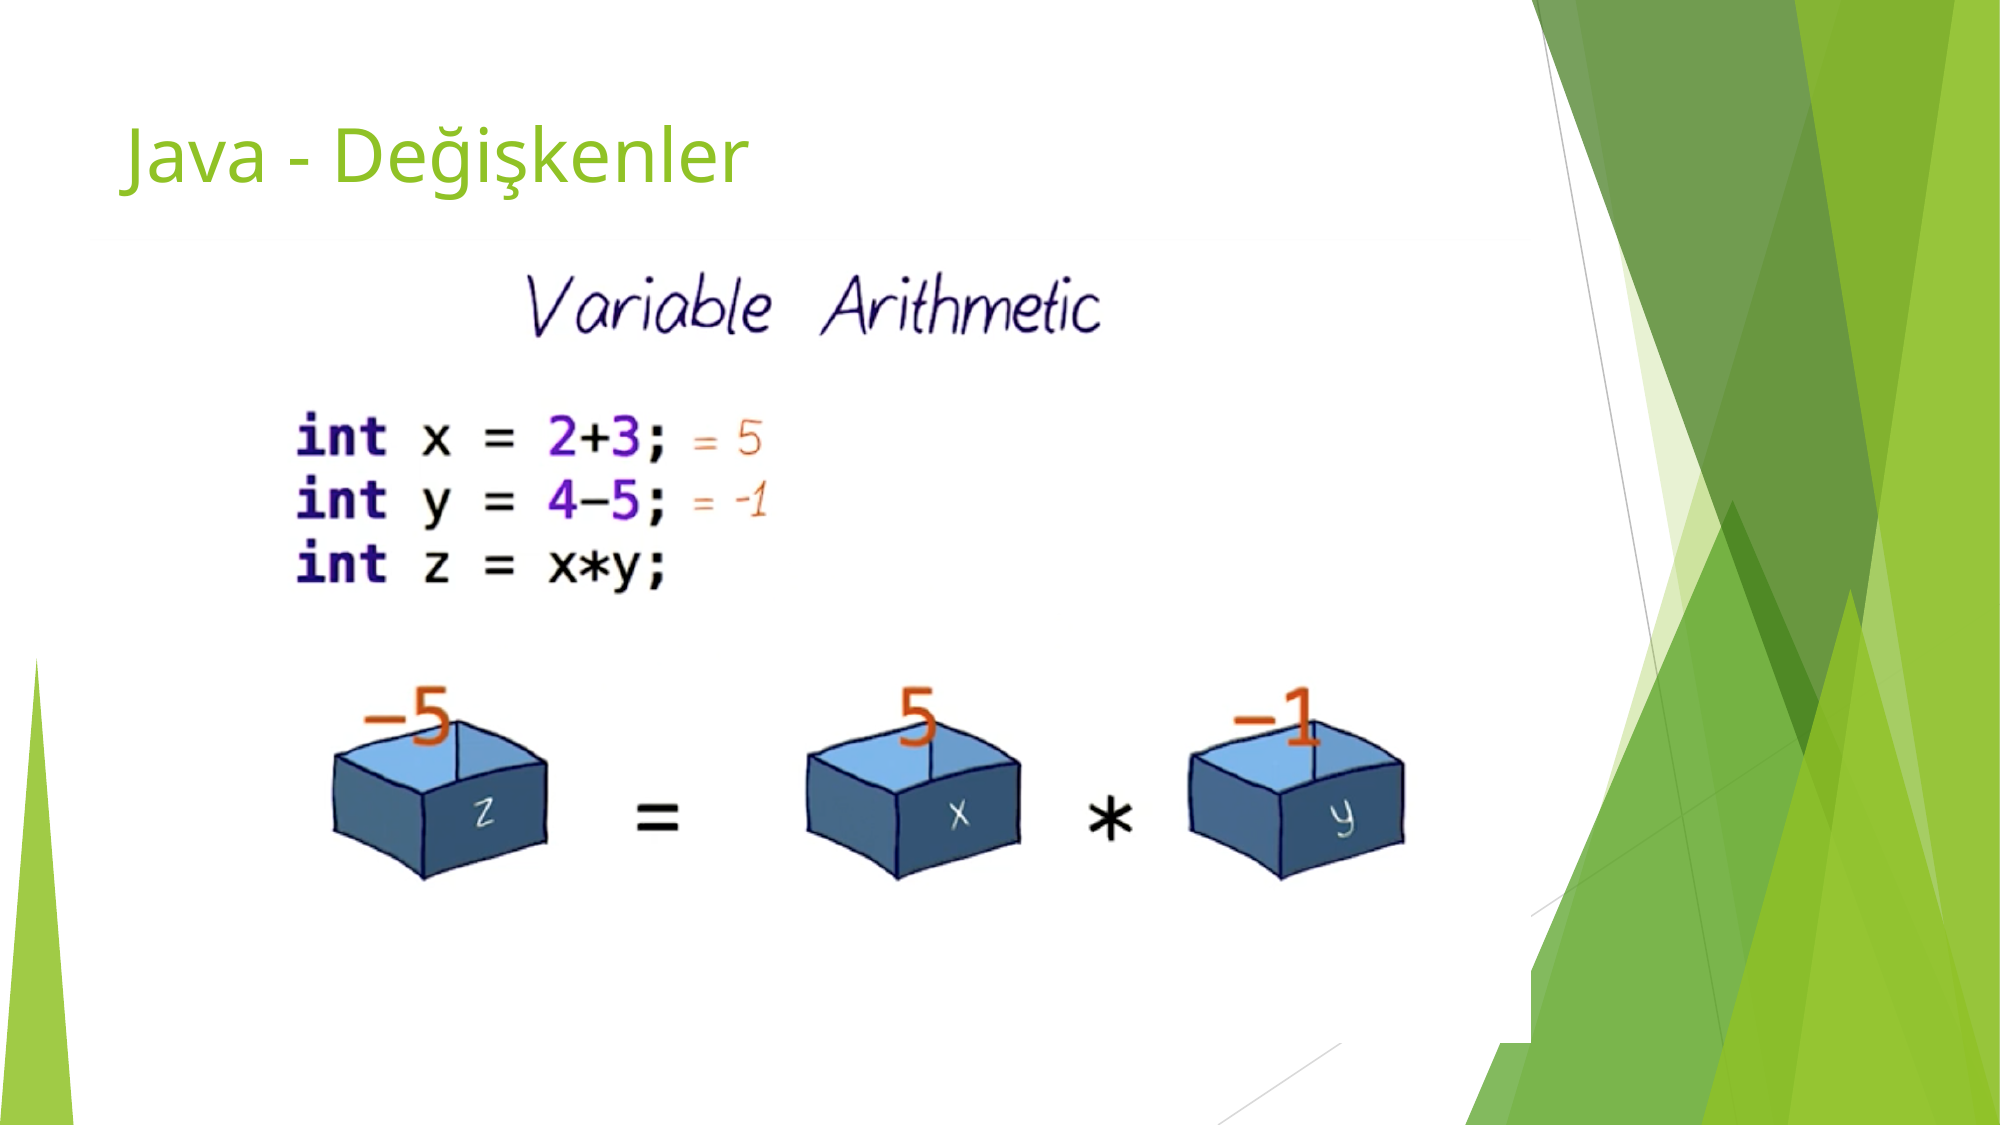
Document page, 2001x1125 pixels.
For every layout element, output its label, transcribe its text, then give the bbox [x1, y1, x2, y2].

picture [90, 239, 1531, 1043]
title Java - Değişkenler [111, 99, 1522, 239]
